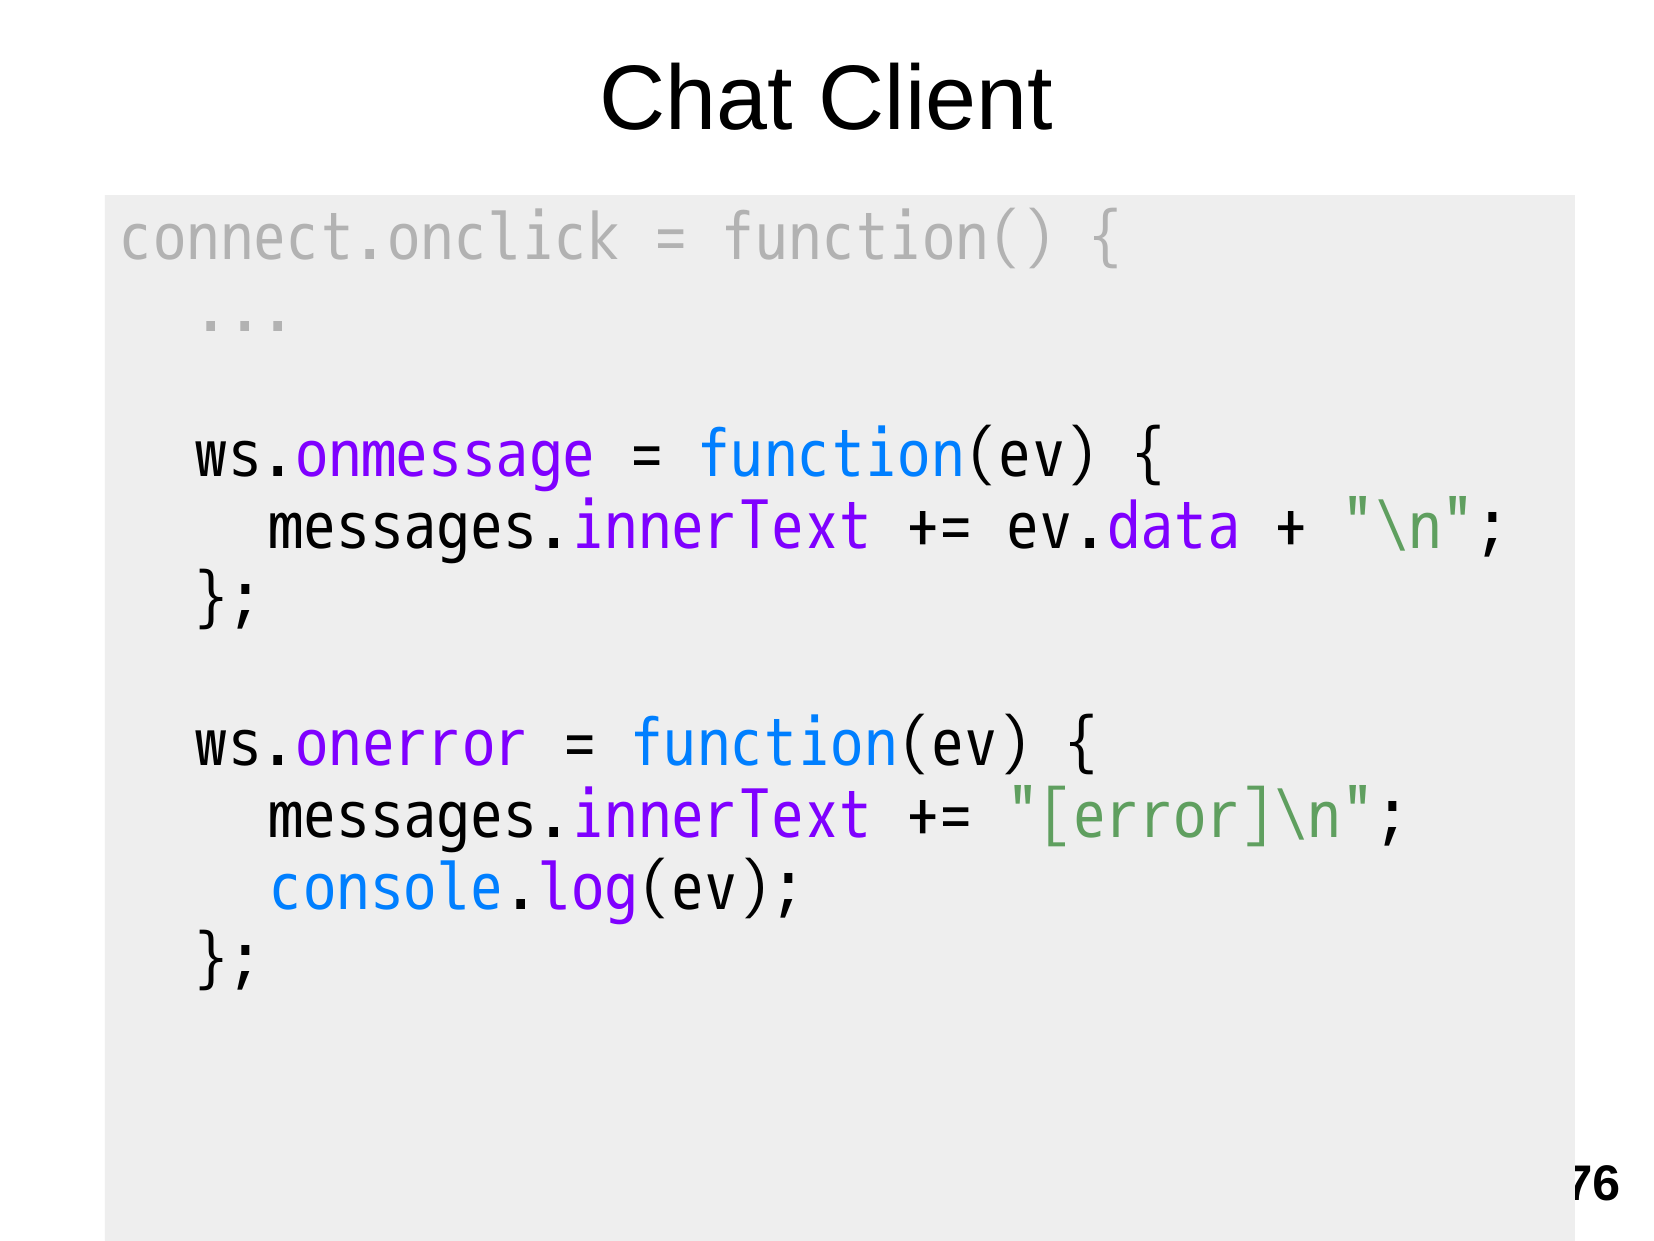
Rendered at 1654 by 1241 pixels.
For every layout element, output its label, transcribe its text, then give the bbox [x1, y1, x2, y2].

title Chat Client [82, 15, 1571, 181]
text_box connect.onclick = function() { ... ws.onmessage = function(ev) { messages.innerText += ev.data + "\n"; }; ws.onerror = function(ev) { messages.innerText += "[error]\n"; console.log(ev); }; [104, 195, 1575, 1005]
